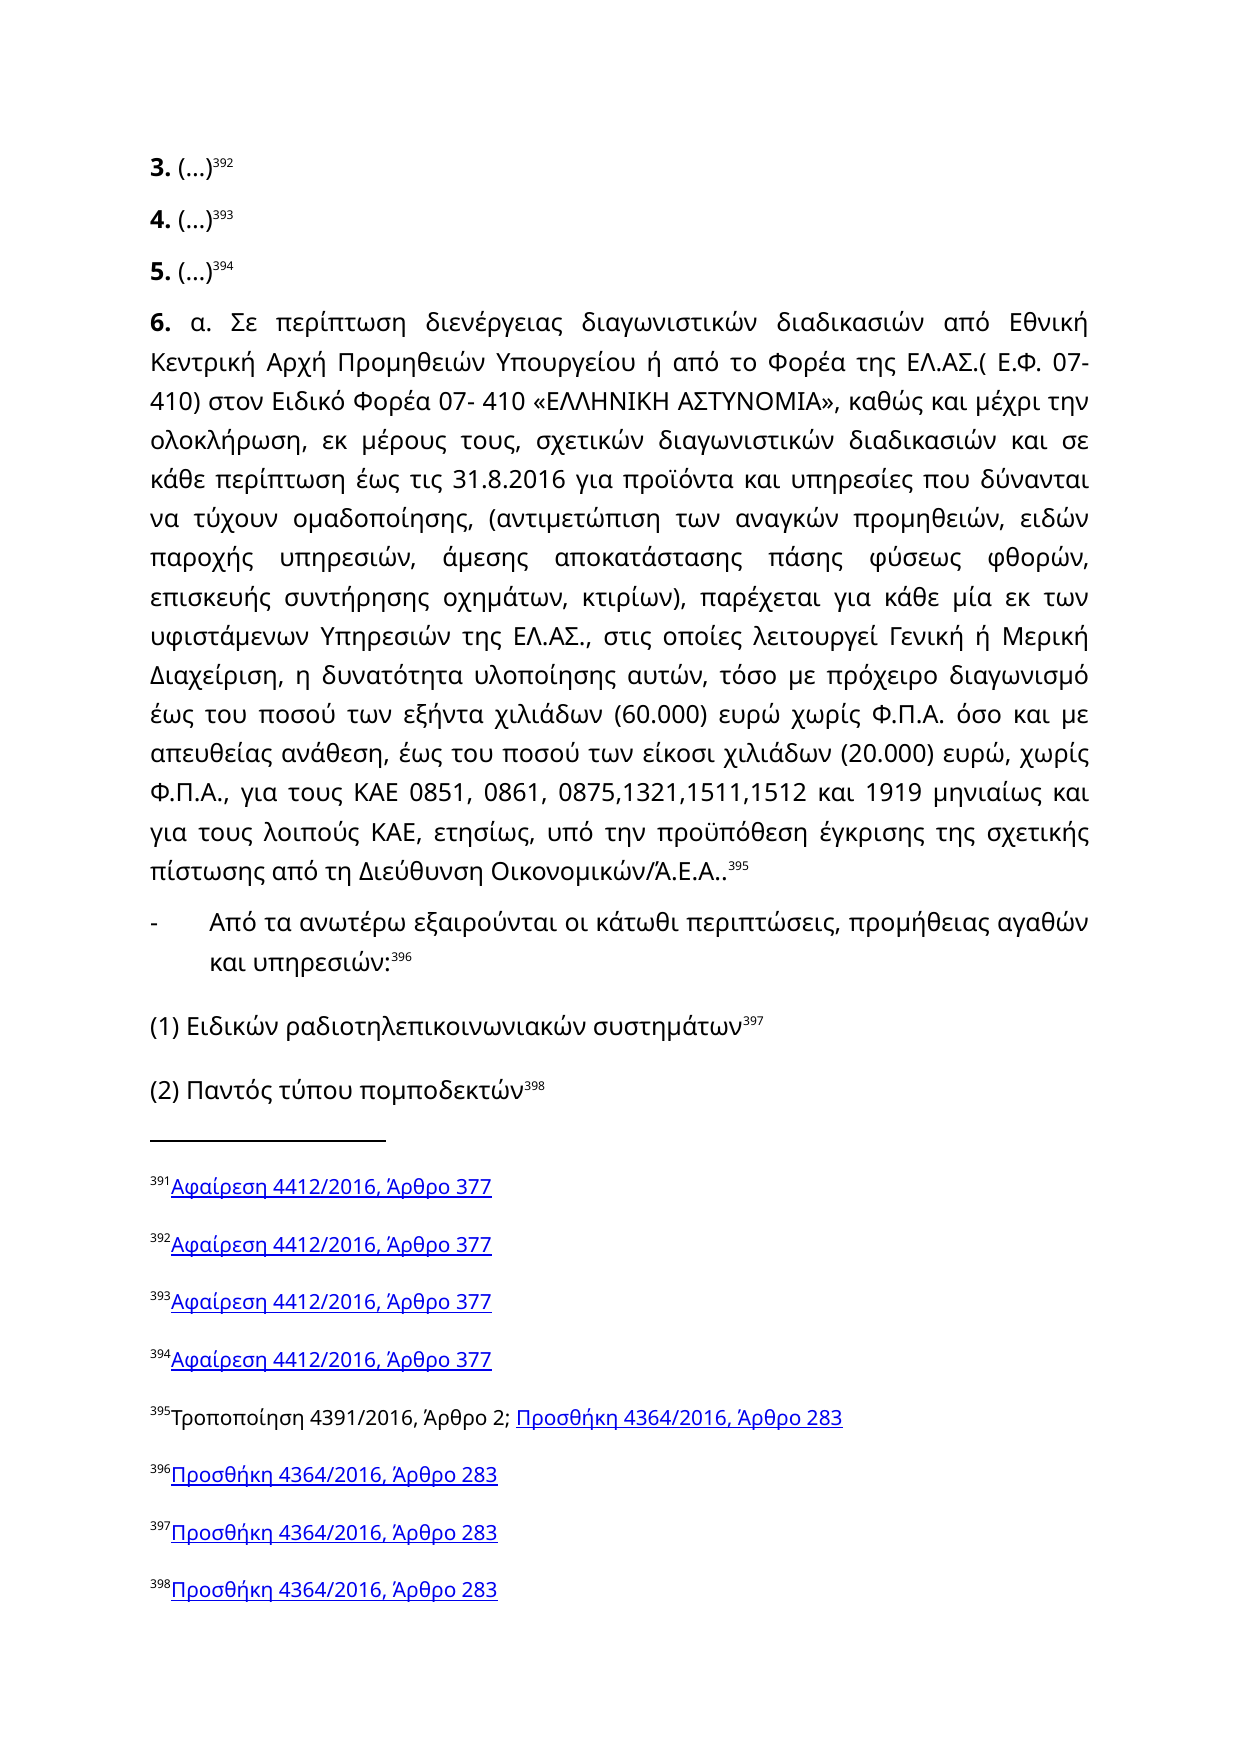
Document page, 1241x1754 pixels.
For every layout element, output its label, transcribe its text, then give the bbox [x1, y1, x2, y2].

text 5. (…) [150, 253, 1090, 287]
text 4. (…) [150, 202, 1090, 236]
text Αφαίρεση 4412/2016, Άρθρο 377 [150, 1172, 1090, 1201]
text Αφαίρεση 4412/2016, Άρθρο 377 [150, 1230, 1090, 1258]
text (2) Παντός τύπου πομποδεκτών [150, 1072, 1090, 1107]
text Προσθήκη 4364/2016, Άρθρο 283 [150, 1518, 1090, 1546]
text Τροποποίηση 4391/2016, Άρθρο 2; Προσθήκη 4364/2016, Άρθρο 283 [150, 1403, 1090, 1431]
list - Από τα ανωτέρω εξαιρούνται οι κάτωθι περιπτώσεις, προμήθειας αγαθών και υπηρεσιών: [150, 905, 1090, 978]
text Προσθήκη 4364/2016, Άρθρο 283 [150, 1460, 1090, 1489]
text (1) Ειδικών ραδιοτηλεπικοινωνιακών συστημάτων [150, 1008, 1090, 1042]
text Προσθήκη 4364/2016, Άρθρο 283 [150, 1576, 1090, 1604]
text 6. α. Σε περίπτωση διενέργειας διαγωνιστικών διαδικασιών από Εθνική Κεντρική Αρχή Προμηθειών Υπουργείου ή από το Φορέα της ΕΛ.ΑΣ.( Ε.Φ. 07-410) στον Ειδικό Φορέα 07- 410 «ΕΛΛΗΝΙΚΗ ΑΣΤΥΝΟΜΙΑ», καθώς και μέχρι την ολοκλήρωση, εκ μέρους τους, σχετικών διαγωνιστικών διαδικασιών και σε κάθε περίπτωση έως τις 31.8.2016 για προϊόντα και υπηρεσίες που δύνανται να τύχουν ομαδοποίησης, (αντιμετώπιση των αναγκών προμηθειών, ειδών παροχής υπηρεσιών, άμεσης αποκατάστασης πάσης φύσεως φθορών, επισκευής συντήρησης οχημάτων, κτιρίων), παρέχεται για κάθε μία εκ των υφιστάμενων Υπηρεσιών της ΕΛ.ΑΣ., στις οποίες λειτουργεί Γενική ή Μερική Διαχείριση, η δυνατότητα υλοποίησης αυτών, τόσο με πρόχειρο διαγωνισμό έως του ποσού των εξήντα χιλιάδων (60.000) ευρώ χωρίς Φ.Π.Α. όσο και με απευθείας ανάθεση, έως του ποσού των είκοσι χιλιάδων (20.000) ευρώ, χωρίς Φ.Π.Α., για τους ΚΑΕ 0851, 0861, 0875,1321,1511,1512 και 1919 μηνιαίως και για τους λοιπούς ΚΑΕ, ετησίως, υπό την προϋπόθεση έγκρισης της σχετικής πίστωσης από τη Διεύθυνση Οικονομικών/Ά.Ε.Α.. [150, 305, 1090, 887]
text Αφαίρεση 4412/2016, Άρθρο 377 [150, 1345, 1090, 1373]
text 3. (…) [150, 150, 1090, 184]
text Αφαίρεση 4412/2016, Άρθρο 377 [150, 1287, 1090, 1316]
